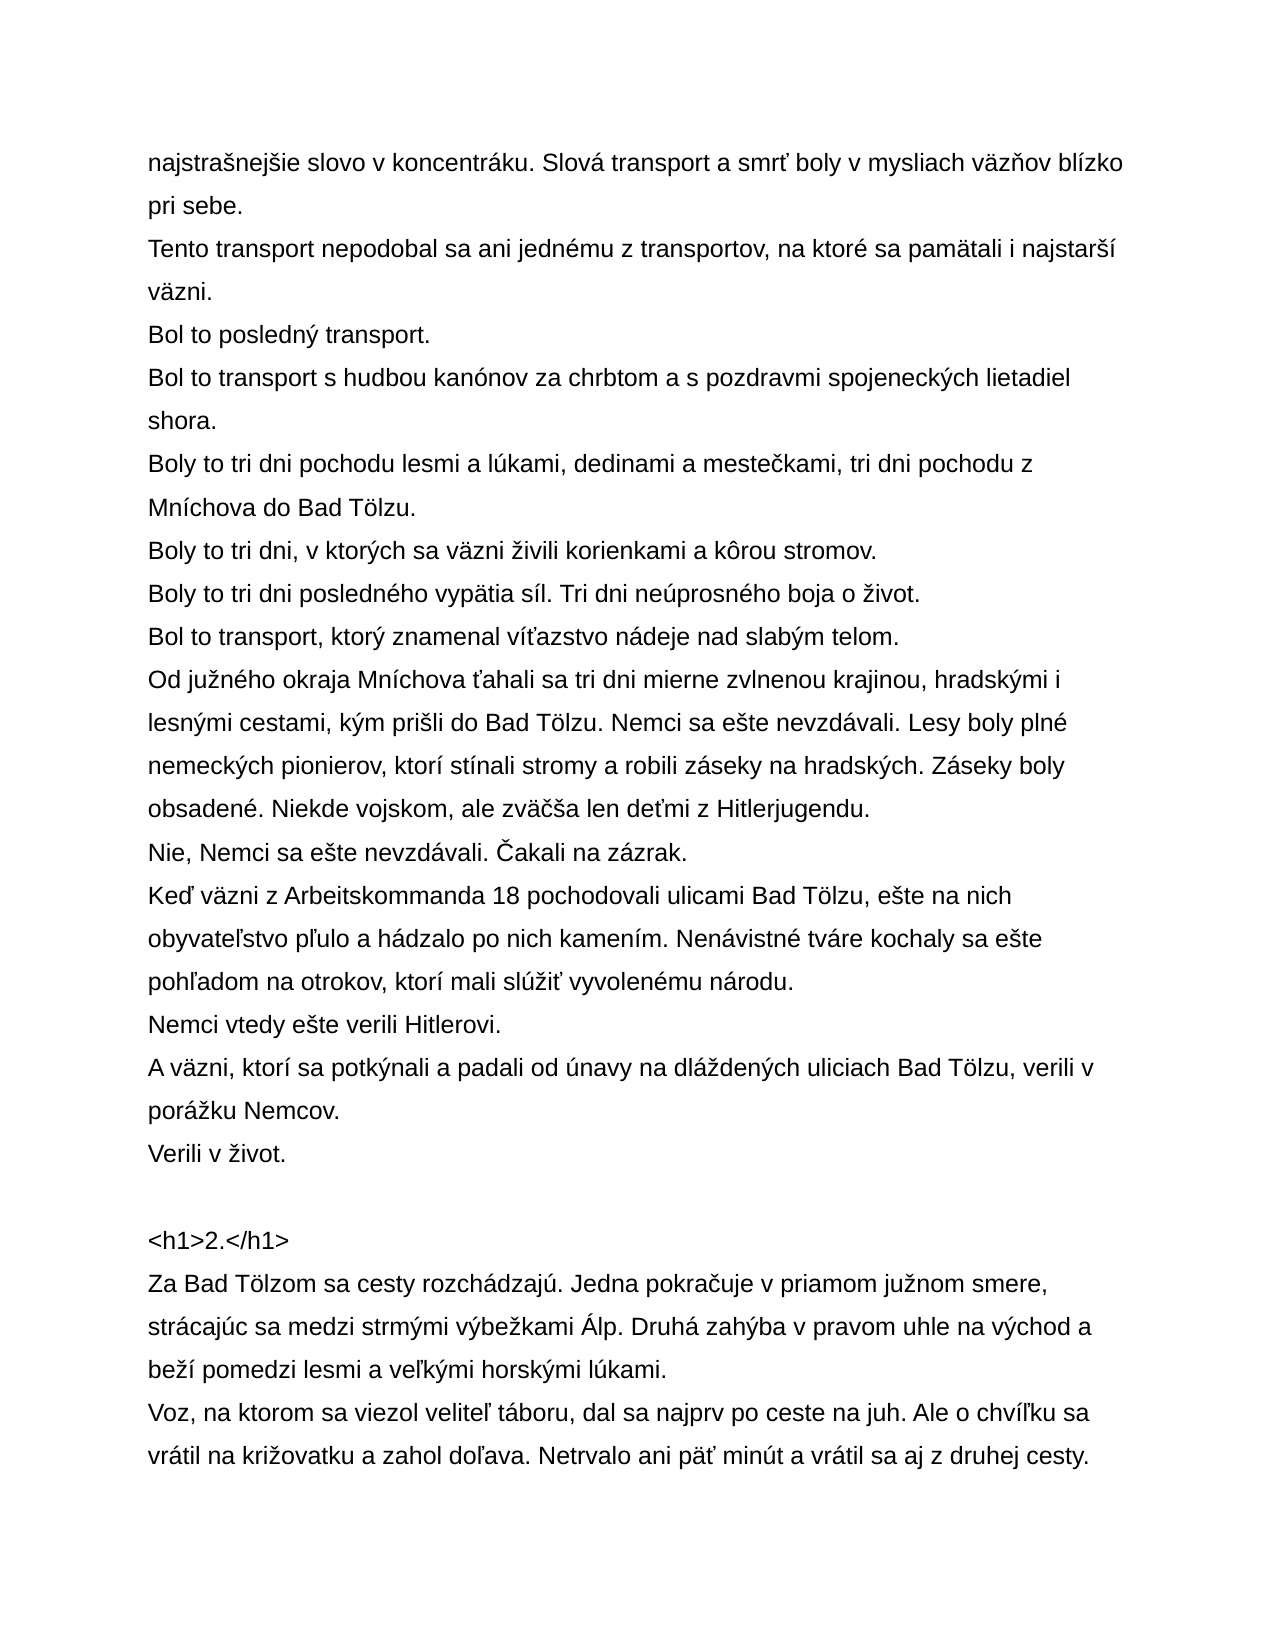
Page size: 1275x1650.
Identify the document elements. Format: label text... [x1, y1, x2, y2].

text Bol to transport s hudbou kanónov za chrbtom a s pozdravmi spojeneckých lietadiel shora. [148, 363, 1127, 435]
text Boly to tri dni, v ktorých sa väzni živili korienkami a kôrou stromov. [148, 536, 1127, 564]
text Boly to tri dni posledného vypätia síl. Tri dni neúprosného boja o život. [148, 579, 1127, 608]
text Voz, na ktorom sa viezol veliteľ táboru, dal sa najprv po ceste na juh. Ale o chvíľku sa vrátil na križovatku a zahol doľava. Netrvalo ani päť minút a vrátil sa aj z druhej cesty. [148, 1398, 1127, 1470]
text Bol to posledný transport. [148, 320, 1127, 349]
text Bol to transport, ktorý znamenal víťazstvo nádeje nad slabým telom. [148, 622, 1127, 651]
text Boly to tri dni pochodu lesmi a lúkami, dedinami a mestečkami, tri dni pochodu z Mníchova do Bad Tölzu. [148, 449, 1127, 521]
text Tento transport nepodobal sa ani jednému z transportov, na ktoré sa pamätali i najstarší väzni. [148, 234, 1127, 306]
text Verili v život. [148, 1139, 1127, 1168]
text A väzni, ktorí sa potkýnali a padali od únavy na dláždených uliciach Bad Tölzu, verili v porážku Nemcov. [148, 1053, 1127, 1125]
text Nemci vtedy ešte verili Hitlerovi. [148, 1010, 1127, 1039]
text <h1>2.</h1> [148, 1226, 1127, 1254]
text Nie, Nemci sa ešte nevzdávali. Čakali na zázrak. [148, 838, 1127, 866]
text Keď väzni z Arbeitskommanda 18 pochodovali ulicami Bad Tölzu, ešte na nich obyvateľstvo pľulo a hádzalo po nich kamením. Nenávistné tváre kochaly sa ešte pohľadom na otrokov, ktorí mali slúžiť vyvolenému národu. [148, 881, 1127, 996]
text Od južného okraja Mníchova ťahali sa tri dni mierne zvlnenou krajinou, hradskými i lesnými cestami, kým prišli do Bad Tölzu. Nemci sa ešte nevzdávali. Lesy boly plné nemeckých pionierov, ktorí stínali stromy a robili záseky na hradských. Záseky boly obsadené. Niekde vojskom, ale zväčša len deťmi z Hitlerjugendu. [148, 665, 1127, 823]
text najstrašnejšie slovo v koncentráku. Slová transport a smrť boly v mysliach väzňov blízko pri sebe. [148, 148, 1127, 219]
text Za Bad Tölzom sa cesty rozchádzajú. Jedna pokračuje v priamom južnom smere, strácajúc sa medzi strmými výbežkami Álp. Druhá zahýba v pravom uhle na východ a beží pomedzi lesmi a veľkými horskými lúkami. [148, 1269, 1127, 1384]
